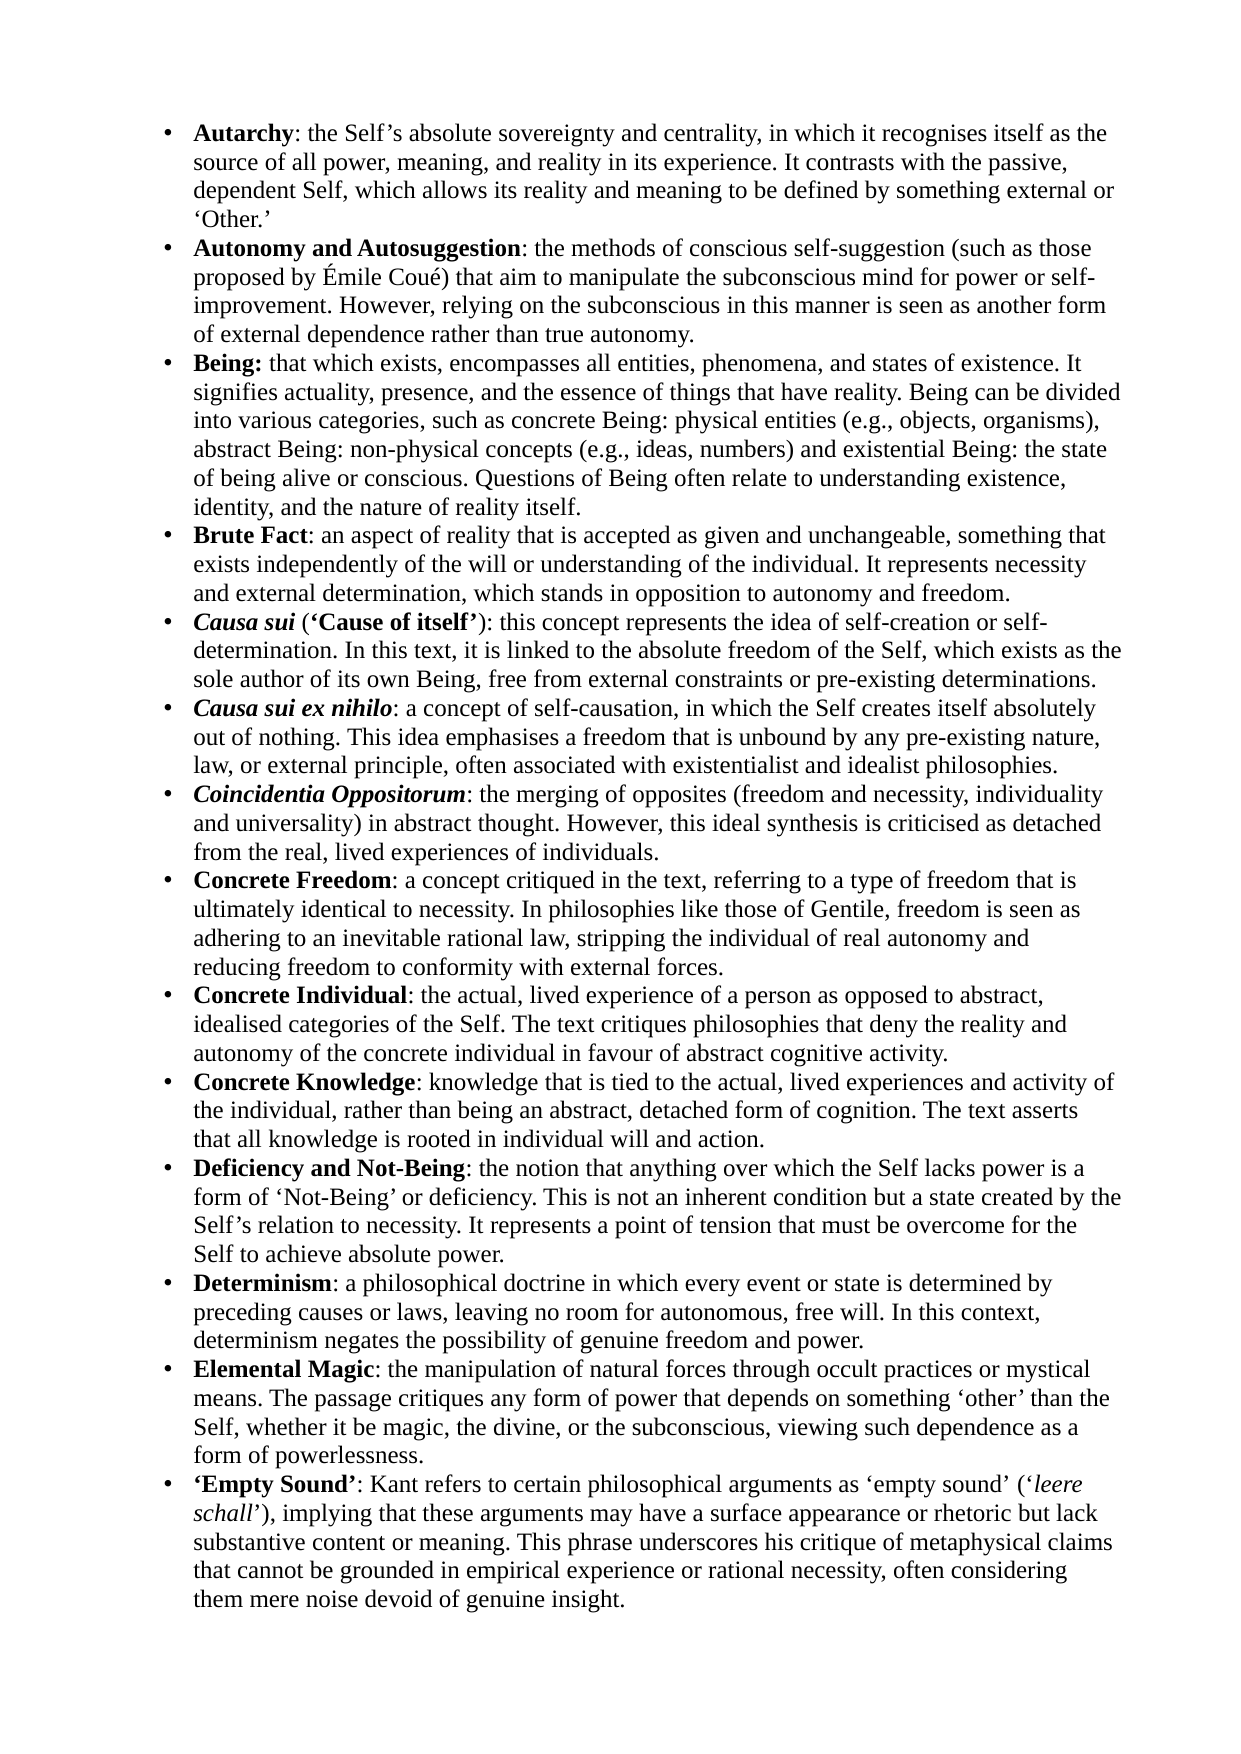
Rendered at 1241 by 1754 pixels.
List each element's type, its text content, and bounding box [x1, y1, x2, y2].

list Being: that which exists, encompasses all entities, phenomena, and states of existence. It signifies actuality, presence, and the essence of things that have reality. Being can be divided into various categories, such as concrete Being: physical entities (e.g., objects, organisms), abstract Being: non-physical concepts (e.g., ideas, numbers) and existential Being: the state of being alive or conscious. Questions of Being often relate to understanding existence, identity, and the nature of reality itself. [164, 348, 1122, 521]
list Autonomy and Autosuggestion: the methods of conscious self-suggestion (such as those proposed by Émile Coué) that aim to manipulate the subconscious mind for power or self-improvement. However, relying on the subconscious in this manner is seen as another form of external dependence rather than true autonomy. [164, 233, 1122, 348]
list Autarchy: the Self’s absolute sovereignty and centrality, in which it recognises itself as the source of all power, meaning, and reality in its experience. It contrasts with the passive, dependent Self, which allows its reality and meaning to be defined by something external or ‘Other.’ [164, 118, 1122, 233]
list Brute Fact: an aspect of reality that is accepted as given and unchangeable, something that exists independently of the will or understanding of the individual. It represents necessity and external determination, which stands in opposition to autonomy and freedom. [164, 521, 1122, 607]
list Determinism: a philosophical doctrine in which every event or state is determined by preceding causes or laws, leaving no room for autonomous, free will. In this context, determinism negates the possibility of genuine freedom and power. [164, 1268, 1122, 1354]
list Elemental Magic: the manipulation of natural forces through occult practices or mystical means. The passage critiques any form of power that depends on something ‘other’ than the Self, whether it be magic, the divine, or the subconscious, viewing such dependence as a form of powerlessness. [164, 1354, 1122, 1469]
list Deficiency and Not-Being: the notion that anything over which the Self lacks power is a form of ‘Not-Being’ or deficiency. This is not an inherent condition but a state created by the Self’s relation to necessity. It represents a point of tension that must be overcome for the Self to achieve absolute power. [164, 1153, 1122, 1268]
list Causa sui (‘Cause of itself’): this concept represents the idea of self-creation or self-determination. In this text, it is linked to the absolute freedom of the Self, which exists as the sole author of its own Being, free from external constraints or pre-existing determinations. [164, 607, 1122, 693]
list Concrete Individual: the actual, lived experience of a person as opposed to abstract, idealised categories of the Self. The text critiques philosophies that deny the reality and autonomy of the concrete individual in favour of abstract cognitive activity. [164, 981, 1122, 1067]
list Causa sui ex nihilo: a concept of self-causation, in which the Self creates itself absolutely out of nothing. This idea emphasises a freedom that is unbound by any pre-existing nature, law, or external principle, often associated with existentialist and idealist philosophies. [164, 693, 1122, 779]
list Concrete Knowledge: knowledge that is tied to the actual, lived experiences and activity of the individual, rather than being an abstract, detached form of cognition. The text asserts that all knowledge is rooted in individual will and action. [164, 1067, 1122, 1153]
list Coincidentia Oppositorum: the merging of opposites (freedom and necessity, individuality and universality) in abstract thought. However, this ideal synthesis is criticised as detached from the real, lived experiences of individuals. [164, 779, 1122, 866]
list ‘Empty Sound’: Kant refers to certain philosophical arguments as ‘empty sound’ (‘leere schall’), implying that these arguments may have a surface appearance or rhetoric but lack substantive content or meaning. This phrase underscores his critique of metaphysical claims that cannot be grounded in empirical experience or rational necessity, often considering them mere noise devoid of genuine insight. [164, 1469, 1122, 1613]
list Concrete Freedom: a concept critiqued in the text, referring to a type of freedom that is ultimately identical to necessity. In philosophies like those of Gentile, freedom is seen as adhering to an inevitable rational law, stripping the individual of real autonomy and reducing freedom to conformity with external forces. [164, 866, 1122, 981]
